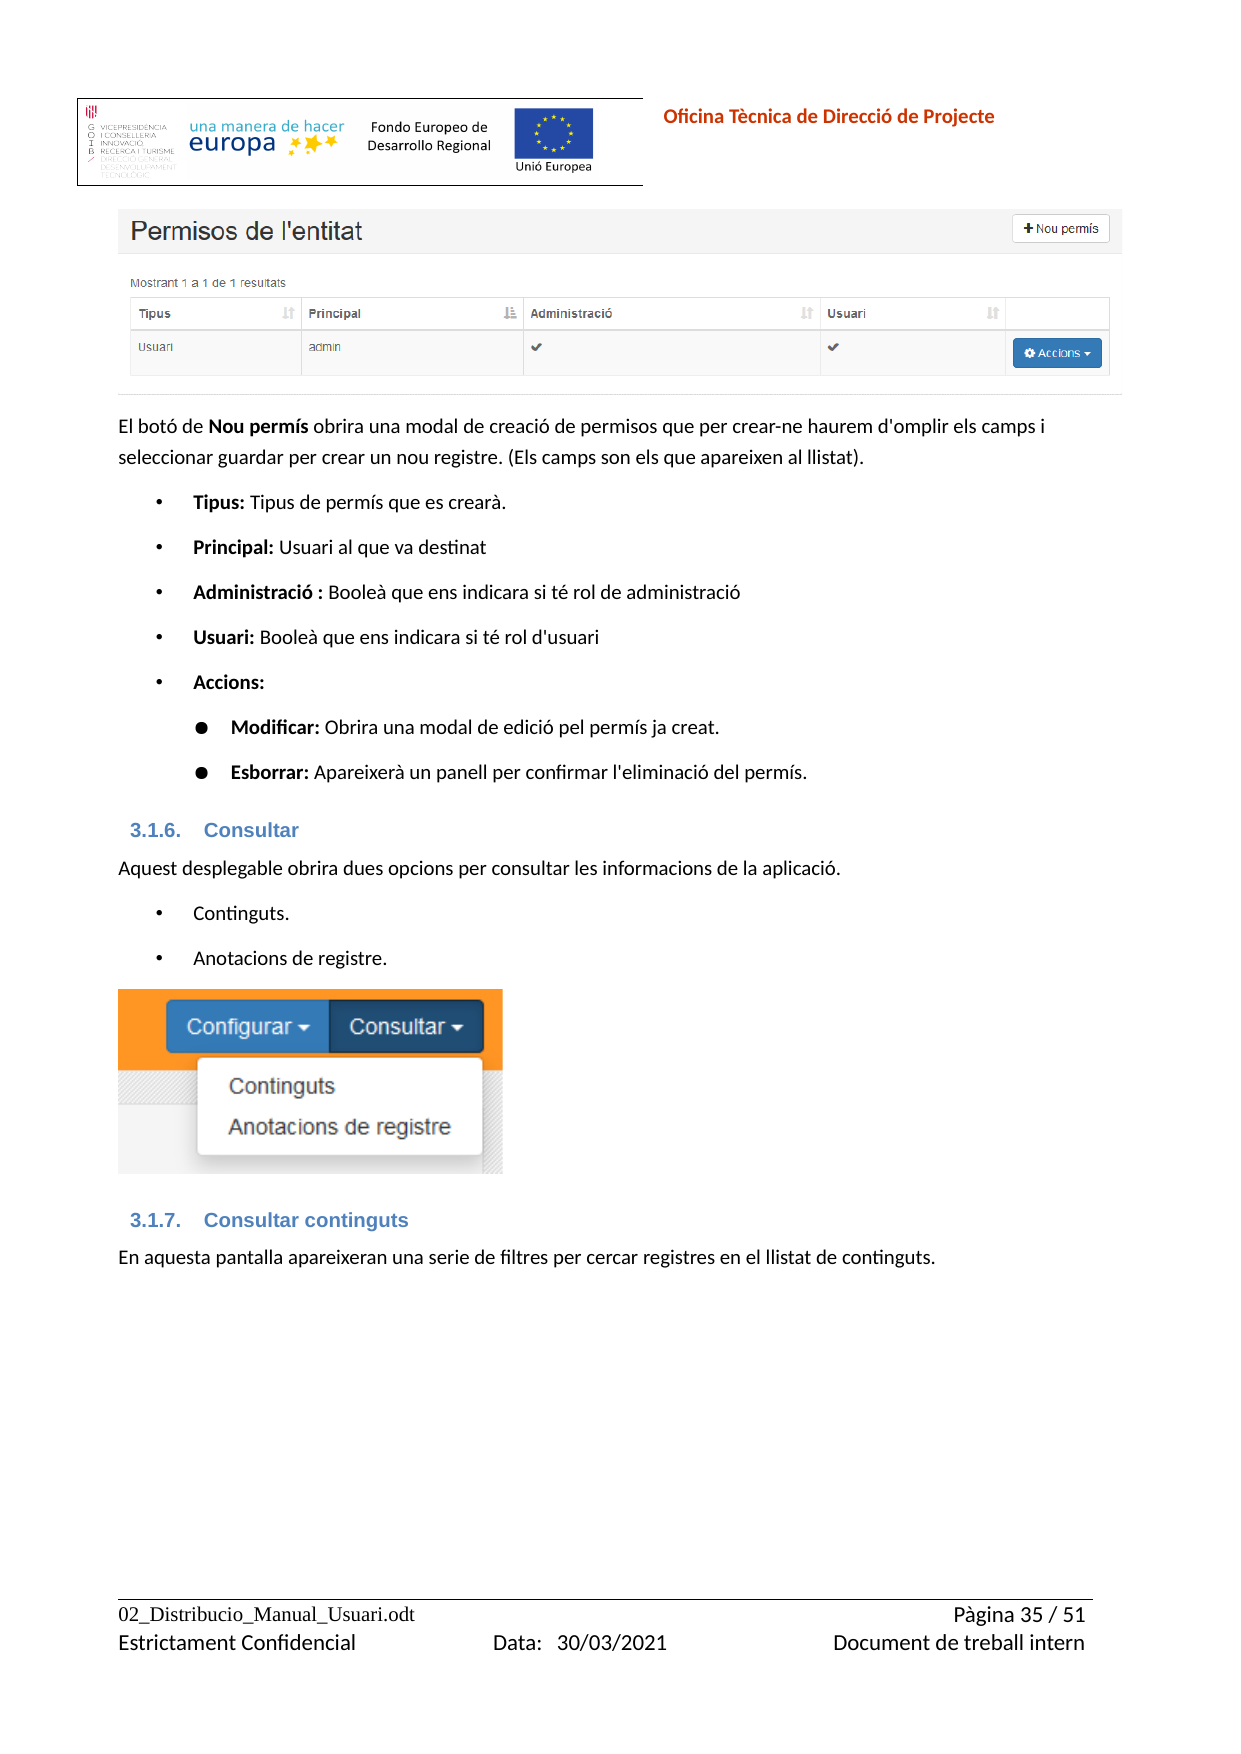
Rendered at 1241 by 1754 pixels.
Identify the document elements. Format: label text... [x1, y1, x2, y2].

list Administració : Booleà que ens indicara si té rol de administració [156, 579, 1122, 604]
list Tipus: Tipus de permís que es crearà. [156, 489, 1122, 514]
subtitle Consultar continguts [130, 1208, 1122, 1232]
text Aquest desplegable obrira dues opcions per consultar les informacions de la aplicació. [118, 855, 1122, 880]
text El botó de Nou permís obrira una modal de creació de permisos que per crear-ne haurem d'omplir els camps i seleccionar guardar per crear un nou registre. (Els camps son els que apareixen al llistat). [118, 414, 1122, 469]
text En aquesta pantalla apareixeran una serie de filtres per cercar registres en el llistat de continguts. [118, 1244, 1122, 1269]
list Esborrar: Apareixerà un panell per confirmar l'eliminació del permís. [193, 759, 1122, 784]
list Modificar: Obrira una modal de edició pel permís ja creat. [193, 714, 1122, 739]
picture [82, 103, 181, 180]
picture [118, 989, 503, 1174]
list Principal: Usuari al que va destinat [156, 534, 1122, 559]
subtitle Consultar [130, 819, 1122, 842]
list Anotacions de registre. [156, 945, 1122, 970]
picture [118, 209, 1123, 395]
picture [187, 103, 599, 180]
list Continguts. [156, 900, 1122, 925]
list Accions: [156, 669, 1122, 694]
list Usuari: Booleà que ens indicara si té rol d'usuari [156, 624, 1122, 649]
